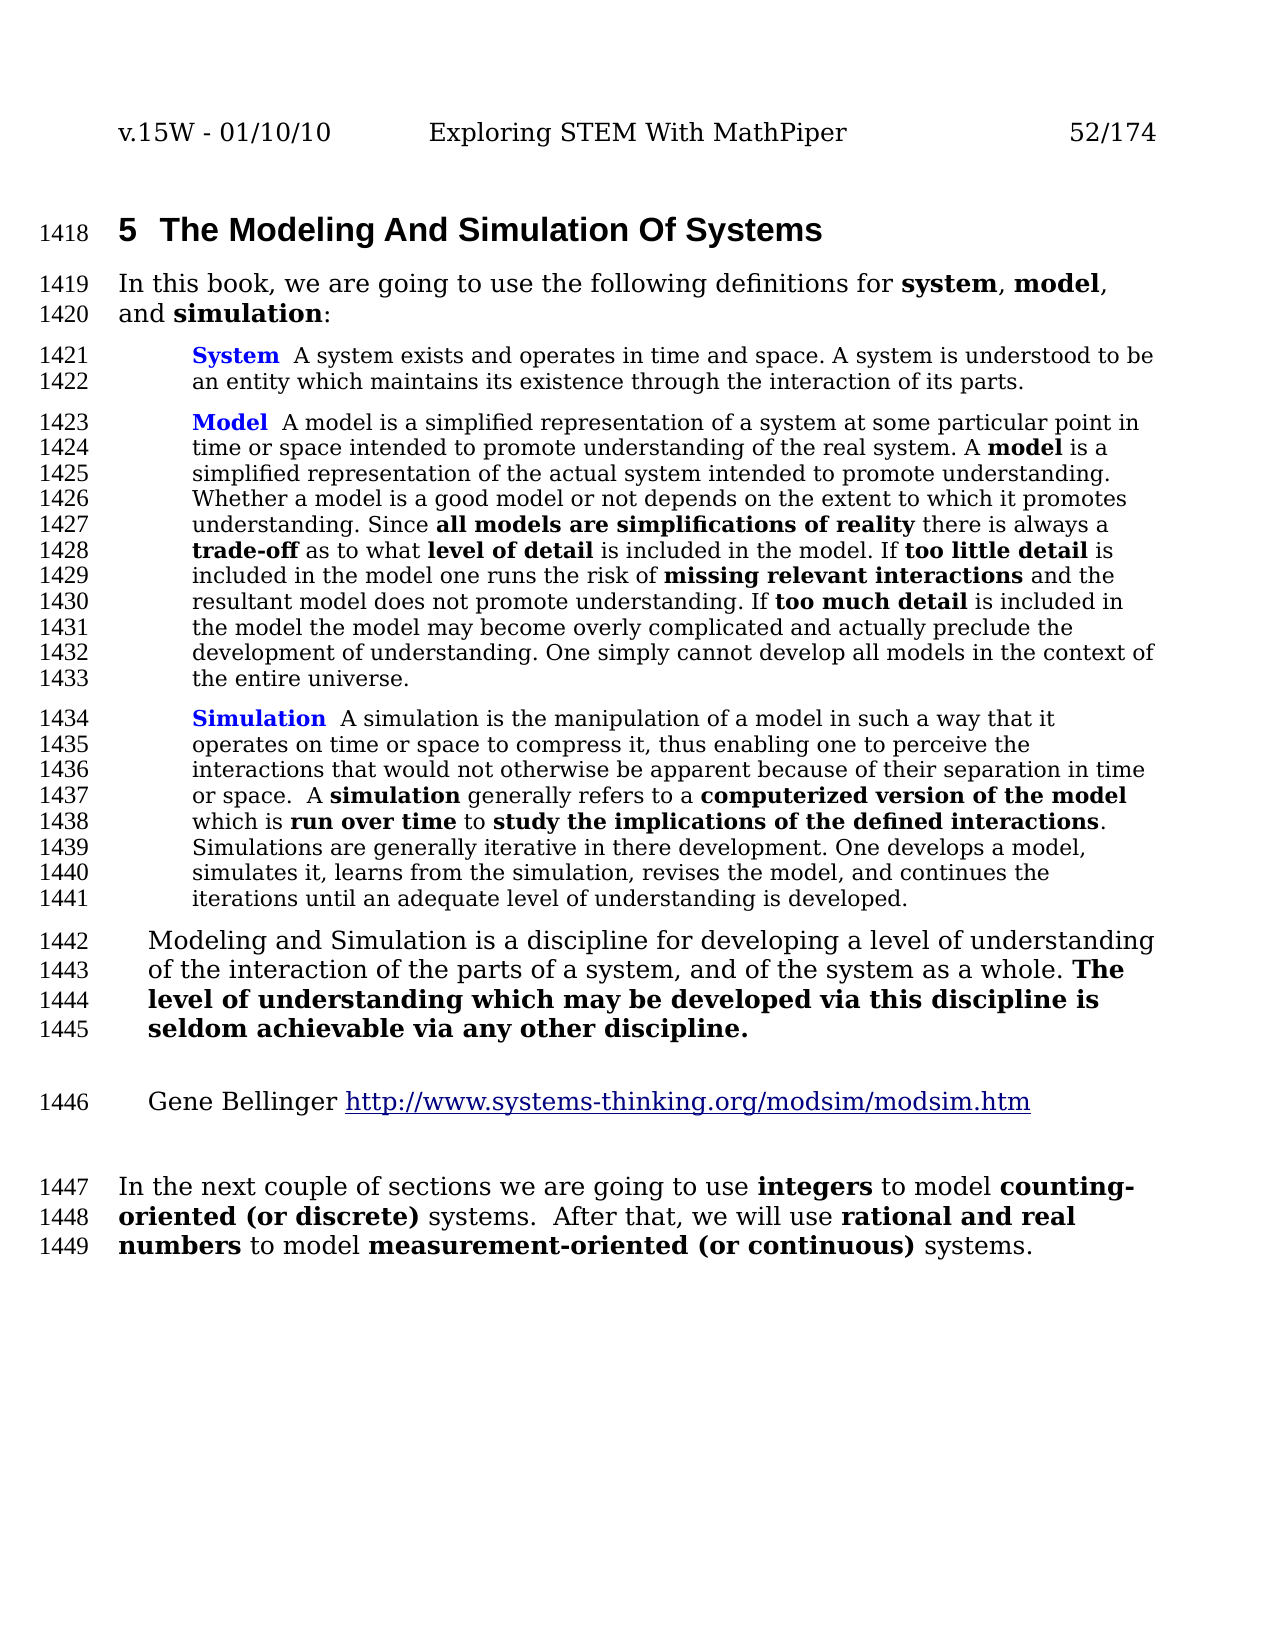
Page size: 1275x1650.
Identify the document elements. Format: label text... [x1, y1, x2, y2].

text In the next couple of sections we are going to use integers to model counting-oriented (or discrete) systems. After that, we will use rational and real numbers to model measurement-oriented (or continuous) systems. [118, 1172, 1157, 1260]
subtitle The Modeling And Simulation Of Systems [118, 210, 1157, 248]
text In this book, we are going to use the following definitions for system, model, and simulation: [118, 269, 1157, 328]
list Simulation A simulation is the manipulation of a model in such a way that it operates on time or space to compress it, thus enabling one to perceive the interactions that would not otherwise be apparent because of their separation in time or space. A simulation generally refers to a computerized version of the model which is run over time to study the implications of the defined interactions. Simulations are generally iterative in there development. One develops a model, simulates it, learns from the simulation, revises the model, and continues the iterations until an adequate level of understanding is developed. [162, 706, 1157, 911]
list System A system exists and operates in time and space. A system is understood to be an entity which maintains its existence through the interaction of its parts. [162, 343, 1157, 394]
text Modeling and Simulation is a discipline for developing a level of understanding of the interaction of the parts of a system, and of the system as a whole. The level of understanding which may be developed via this discipline is seldom achievable via any other discipline. [148, 926, 1157, 1073]
text Gene Bellinger http://www.systems-thinking.org/modsim/modsim.htm [148, 1088, 1157, 1117]
list Model A model is a simplified representation of a system at some particular point in time or space intended to promote understanding of the real system. A model is a simplified representation of the actual system intended to promote understanding. Whether a model is a good model or not depends on the extent to which it promotes understanding. Since all models are simplifications of reality there is always a trade-off as to what level of detail is included in the model. If too little detail is included in the model one runs the risk of missing relevant interactions and the resultant model does not promote understanding. If too much detail is included in the model the model may become overly complicated and actually preclude the development of understanding. One simply cannot develop all models in the context of the entire universe. [162, 409, 1157, 691]
